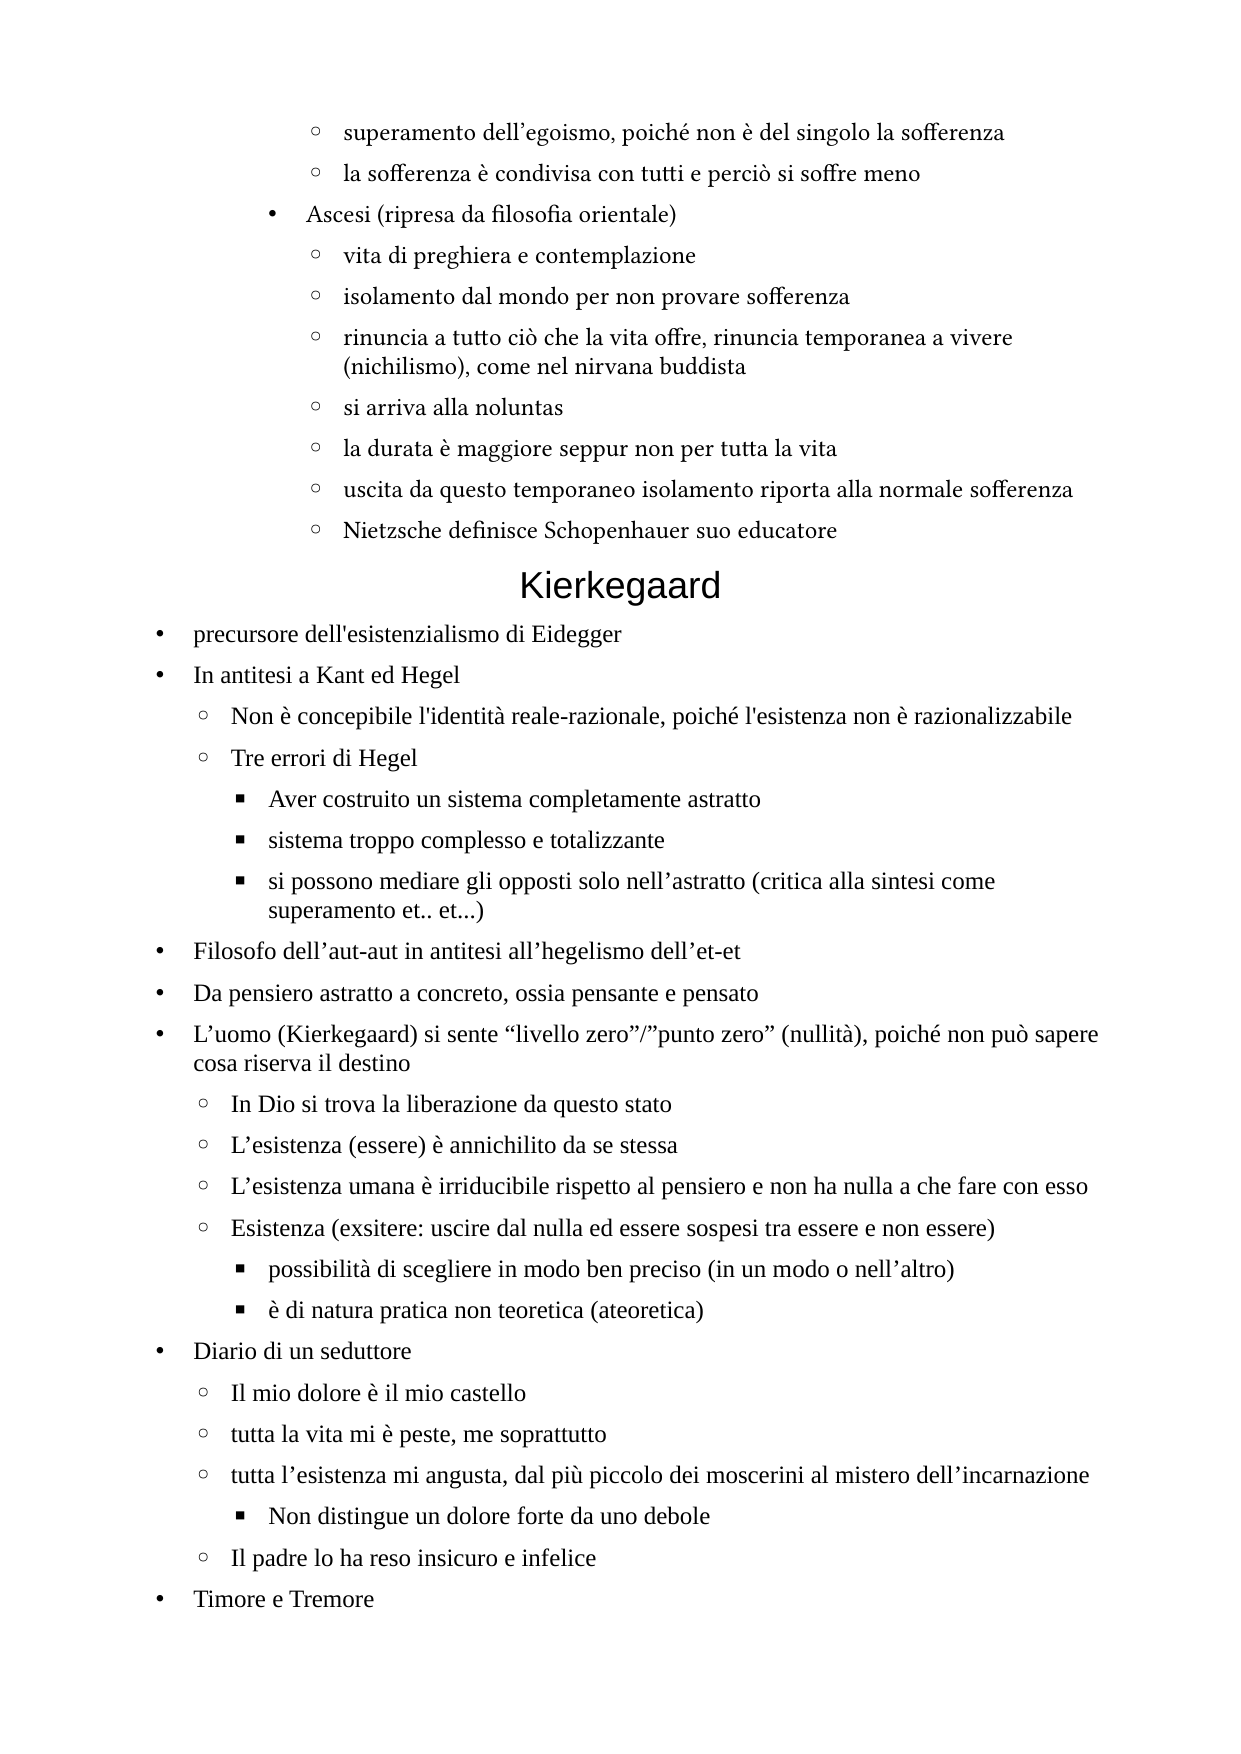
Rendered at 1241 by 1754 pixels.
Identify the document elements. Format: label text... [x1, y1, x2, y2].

list Il mio dolore è il mio castello [193, 1378, 1122, 1406]
list rinuncia a tutto ciò che la vita offre, rinuncia temporanea a vivere (nichilismo), come nel nirvana buddista [306, 323, 1122, 380]
list L’esistenza (essere) è annichilito da se stessa [193, 1130, 1122, 1159]
list Tre errori di Hegel [193, 743, 1122, 771]
list Esistenza (exsitere: uscire dal nulla ed essere sospesi tra essere e non essere) [193, 1213, 1122, 1241]
list si possono mediare gli opposti solo nell’astratto (critica alla sintesi come superamento et.. et...) [231, 866, 1122, 924]
list tutta l’esistenza mi angusta, dal più piccolo dei moscerini al mistero dell’incarnazione [193, 1460, 1122, 1489]
list Aver costruito un sistema completamente astratto [231, 784, 1122, 813]
list precursore dell'esistenzialismo di Eidegger [156, 619, 1122, 648]
list sistema troppo complesso e totalizzante [231, 825, 1122, 854]
list la sofferenza è condivisa con tutti e perciò si soffre meno [306, 159, 1122, 188]
list Filosofo dell’aut-aut in antitesi all’hegelismo dell’et-et [156, 936, 1122, 965]
list Diario di un seduttore [156, 1336, 1122, 1365]
list la durata è maggiore seppur non per tutta la vita [306, 434, 1122, 462]
list Nietzsche definisce Schopenhauer suo educatore [306, 516, 1122, 544]
list L’uomo (Kierkegaard) si sente “livello zero”/”punto zero” (nullità), poiché non può sapere cosa riserva il destino [156, 1019, 1122, 1076]
list superamento dell’egoismo, poiché non è del singolo la sofferenza [306, 118, 1122, 147]
list isolamento dal mondo per non provare sofferenza [306, 282, 1122, 311]
list In antitesi a Kant ed Hegel [156, 660, 1122, 689]
list Il padre lo ha reso insicuro e infelice [193, 1543, 1122, 1571]
list tutta la vita mi è peste, me soprattutto [193, 1419, 1122, 1448]
list Ascesi (ripresa da filosofia orientale) [268, 200, 1122, 229]
list uscita da questo temporaneo isolamento riporta alla normale sofferenza [306, 475, 1122, 503]
list possibilità di scegliere in modo ben preciso (in un modo o nell’altro) [231, 1254, 1122, 1283]
list è di natura pratica non teoretica (ateoretica) [231, 1295, 1122, 1324]
list In Dio si trova la liberazione da questo stato [193, 1089, 1122, 1118]
list vita di preghiera e contemplazione [306, 241, 1122, 270]
list si arriva alla noluntas [306, 393, 1122, 421]
list Non è concepibile l'identità reale-razionale, poiché l'esistenza non è razionalizzabile [193, 701, 1122, 730]
list L’esistenza umana è irriducibile rispetto al pensiero e non ha nulla a che fare con esso [193, 1171, 1122, 1200]
list Timore e Tremore [156, 1584, 1122, 1613]
subtitle Kierkegaard [118, 563, 1122, 606]
list Non distingue un dolore forte da uno debole [231, 1501, 1122, 1530]
list Da pensiero astratto a concreto, ossia pensante e pensato [156, 978, 1122, 1006]
